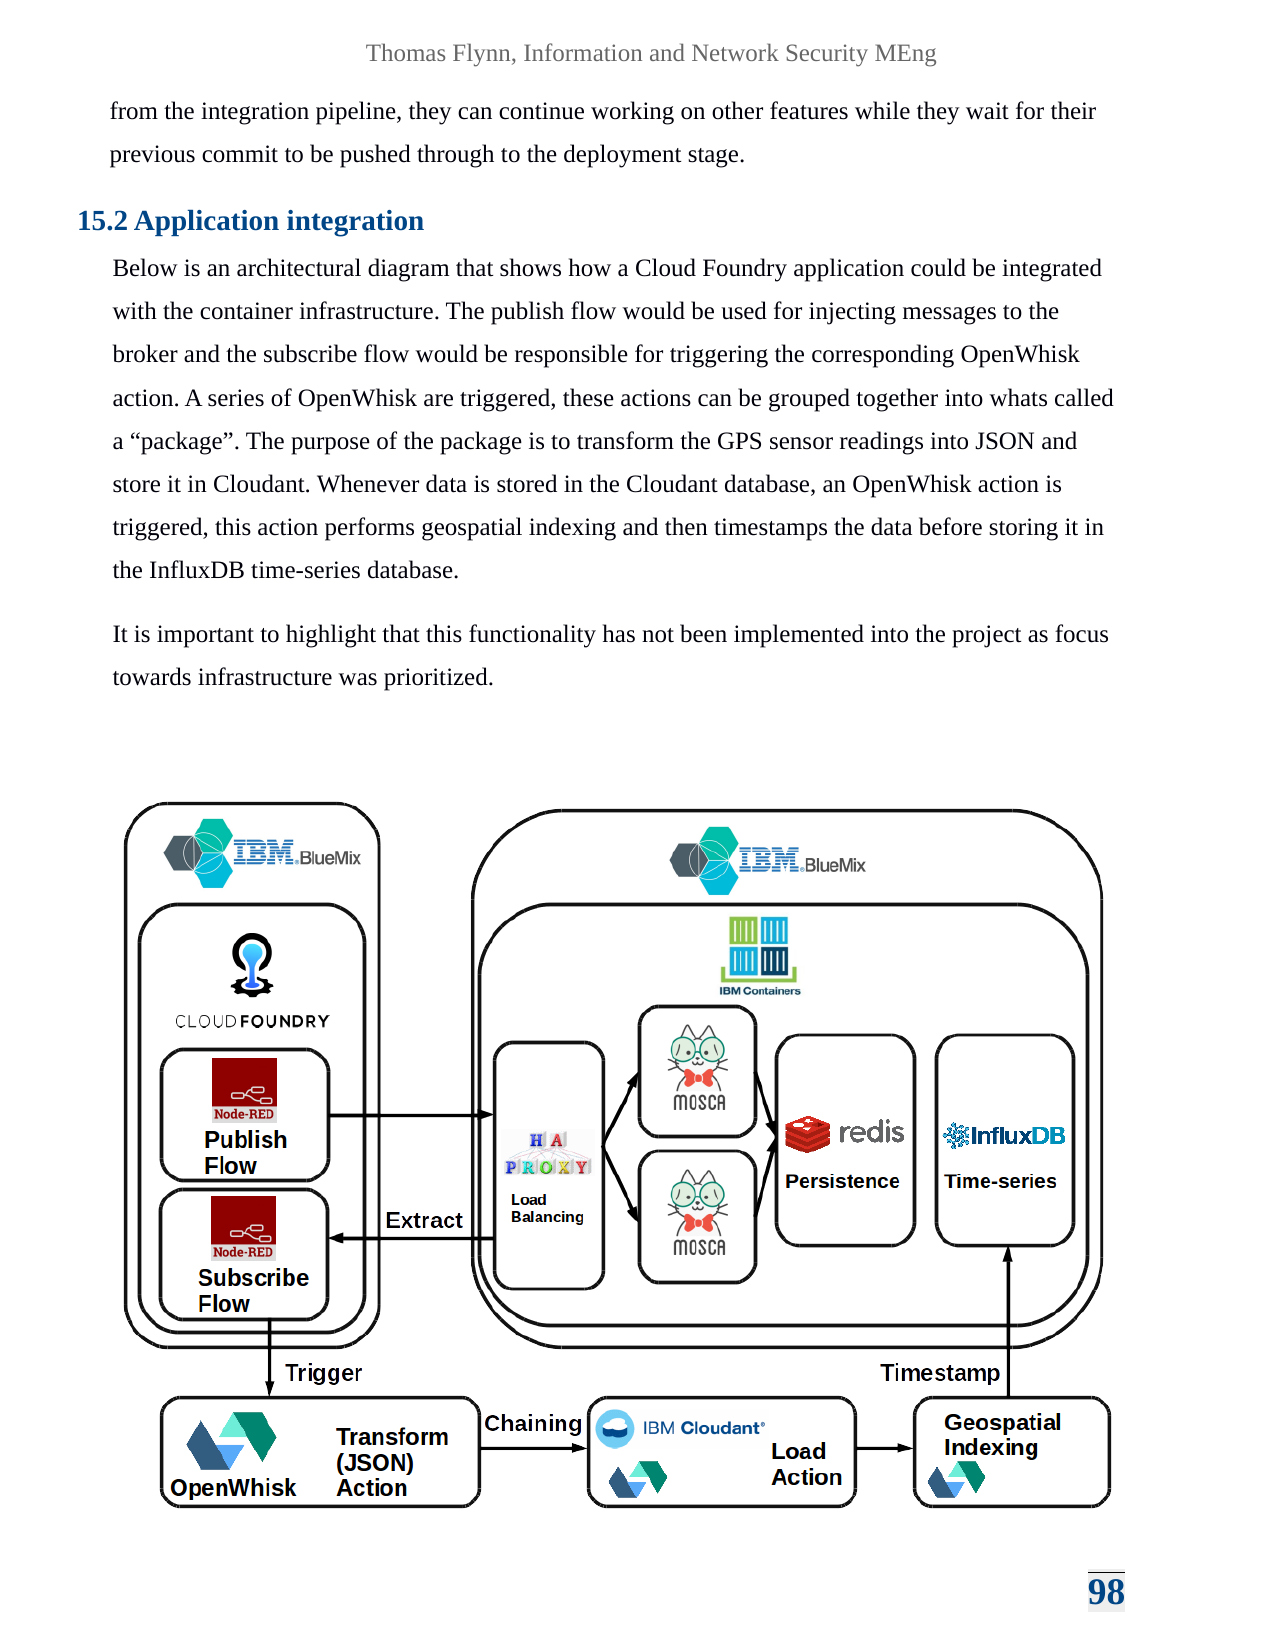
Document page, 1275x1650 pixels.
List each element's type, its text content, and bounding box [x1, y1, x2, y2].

subtitle 15.2 Application integration [74, 203, 1125, 236]
text It is important to highlight that this functionality has not been implemented into the project as focus towards infrastructure was prioritized. [112, 619, 1125, 691]
text Below is an architectural diagram that shows how a Cloud Foundry application could be integrated with the container infrastructure. The publish flow would be used for injecting messages to the broker and the subscribe flow would be responsible for triggering the corresponding OpenWhisk action. A series of OpenWhisk are triggered, these actions can be grouped together into whats called a “package”. The purpose of the package is to transform the GPS sensor readings into JSON and store it in Cloudant. Whenever data is stored in the Cloudant database, an OpenWhisk action is triggered, this action performs geospatial indexing and then timestamps the data before storing it in the InfluxDB time-series database. [112, 253, 1125, 584]
text from the integration pipeline, they can continue working on other features while they wait for their previous commit to be pushed through to the deployment stage. [109, 96, 1166, 168]
picture [110, 759, 1123, 1520]
